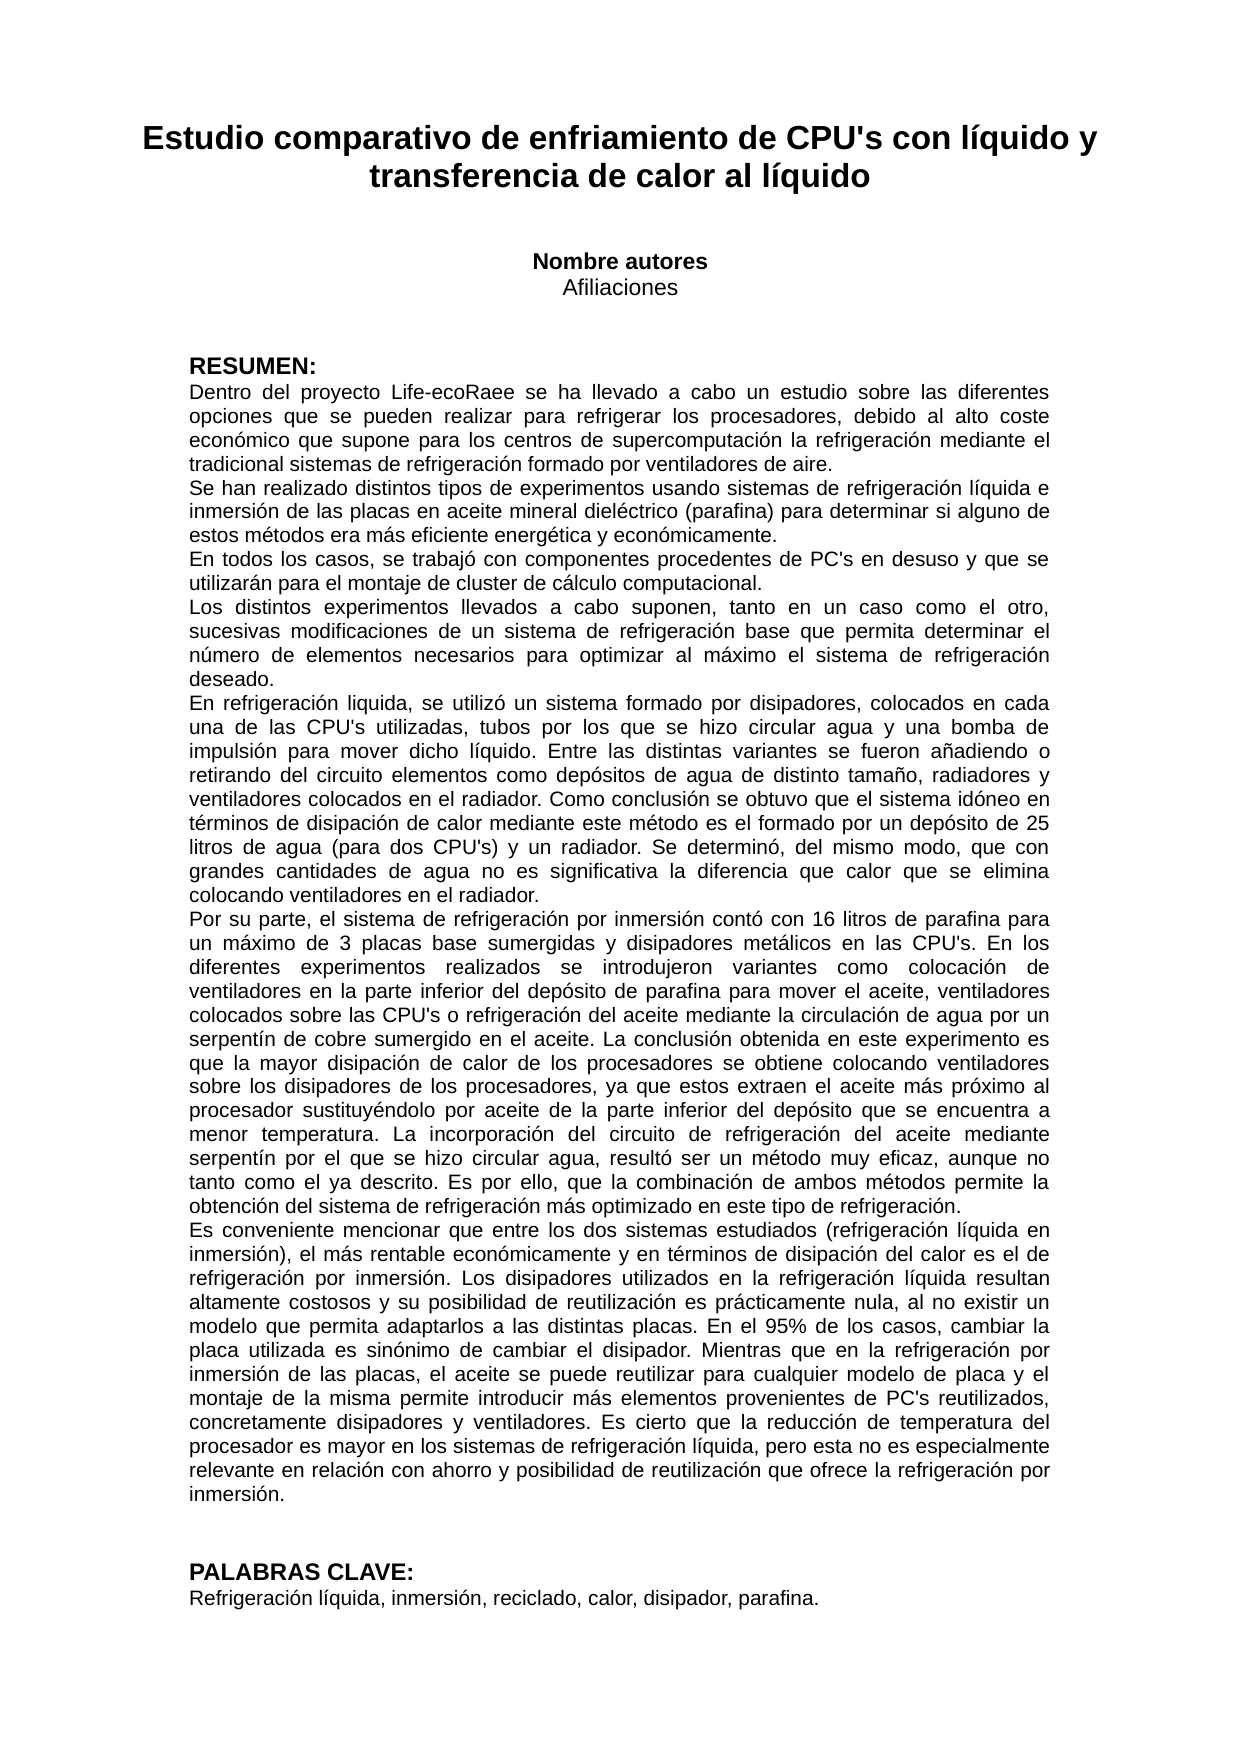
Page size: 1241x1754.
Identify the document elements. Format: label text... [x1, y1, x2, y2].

text Afiliaciones [118, 274, 1122, 300]
text Por su parte, el sistema de refrigeración por inmersión contó con 16 litros de parafina para un máximo de 3 placas base sumergidas y disipadores metálicos en las CPU's. En los diferentes experimentos realizados se introdujeron variantes como colocación de ventiladores en la parte inferior del depósito de parafina para mover el aceite, ventiladores colocados sobre las CPU's o refrigeración del aceite mediante la circulación de agua por un serpentín de cobre sumergido en el aceite. La conclusión obtenida en este experimento es que la mayor disipación de calor de los procesadores se obtiene colocando ventiladores sobre los disipadores de los procesadores, ya que estos extraen el aceite más próximo al procesador sustituyéndolo por aceite de la parte inferior del depósito que se encuentra a menor temperatura. La incorporación del circuito de refrigeración del aceite mediante serpentín por el que se hizo circular agua, resultó ser un método muy eficaz, aunque no tanto como el ya descrito. Es por ello, que la combinación de ambos métodos permite la obtención del sistema de refrigeración más optimizado en este tipo de refrigeración. [189, 907, 1051, 1218]
text Es conveniente mencionar que entre los dos sistemas estudiados (refrigeración líquida en inmersión), el más rentable económicamente y en términos de disipación del calor es el de refrigeración por inmersión. Los disipadores utilizados en la refrigeración líquida resultan altamente costosos y su posibilidad de reutilización es prácticamente nula, al no existir un modelo que permita adaptarlos a las distintas placas. En el 95% de los casos, cambiar la placa utilizada es sinónimo de cambiar el disipador. Mientras que en la refrigeración por inmersión de las placas, el aceite se puede reutilizar para cualquier modelo de placa y el montaje de la misma permite introducir más elementos provenientes de PC's reutilizados, concretamente disipadores y ventiladores. Es cierto que la reducción de temperatura del procesador es mayor en los sistemas de refrigeración líquida, pero esta no es especialmente relevante en relación con ahorro y posibilidad de reutilización que ofrece la refrigeración por inmersión. [189, 1218, 1051, 1506]
text Refrigeración líquida, inmersión, reciclado, calor, disipador, parafina. [189, 1586, 1051, 1610]
text Dentro del proyecto Life-ecoRaee se ha llevado a cabo un estudio sobre las diferentes opciones que se pueden realizar para refrigerar los procesadores, debido al alto coste económico que supone para los centros de supercomputación la refrigeración mediante el tradicional sistemas de refrigeración formado por ventiladores de aire. [189, 379, 1051, 475]
text Los distintos experimentos llevados a cabo suponen, tanto en un caso como el otro, sucesivas modificaciones de un sistema de refrigeración base que permita determinar el número de elementos necesarios para optimizar al máximo el sistema de refrigeración deseado. [189, 595, 1051, 691]
text RESUMEN: [189, 352, 1051, 379]
text En refrigeración liquida, se utilizó un sistema formado por disipadores, colocados en cada una de las CPU's utilizadas, tubos por los que se hizo circular agua y una bomba de impulsión para mover dicho líquido. Entre las distintas variantes se fueron añadiendo o retirando del circuito elementos como depósitos de agua de distinto tamaño, radiadores y ventiladores colocados en el radiador. Como conclusión se obtuvo que el sistema idóneo en términos de disipación de calor mediante este método es el formado por un depósito de 25 litros de agua (para dos CPU's) y un radiador. Se determinó, del mismo modo, que con grandes cantidades de agua no es significativa la diferencia que calor que se elimina colocando ventiladores en el radiador. [189, 691, 1051, 907]
text PALABRAS CLAVE: [189, 1558, 1051, 1586]
text Estudio comparativo de enfriamiento de CPU's con líquido y transferencia de calor al líquido [118, 118, 1122, 195]
text Nombre autores [118, 248, 1122, 274]
text En todos los casos, se trabajó con componentes procedentes de PC's en desuso y que se utilizarán para el montaje de cluster de cálculo computacional. [189, 547, 1051, 595]
text Se han realizado distintos tipos de experimentos usando sistemas de refrigeración líquida e inmersión de las placas en aceite mineral dieléctrico (parafina) para determinar si alguno de estos métodos era más eficiente energética y económicamente. [189, 475, 1051, 547]
